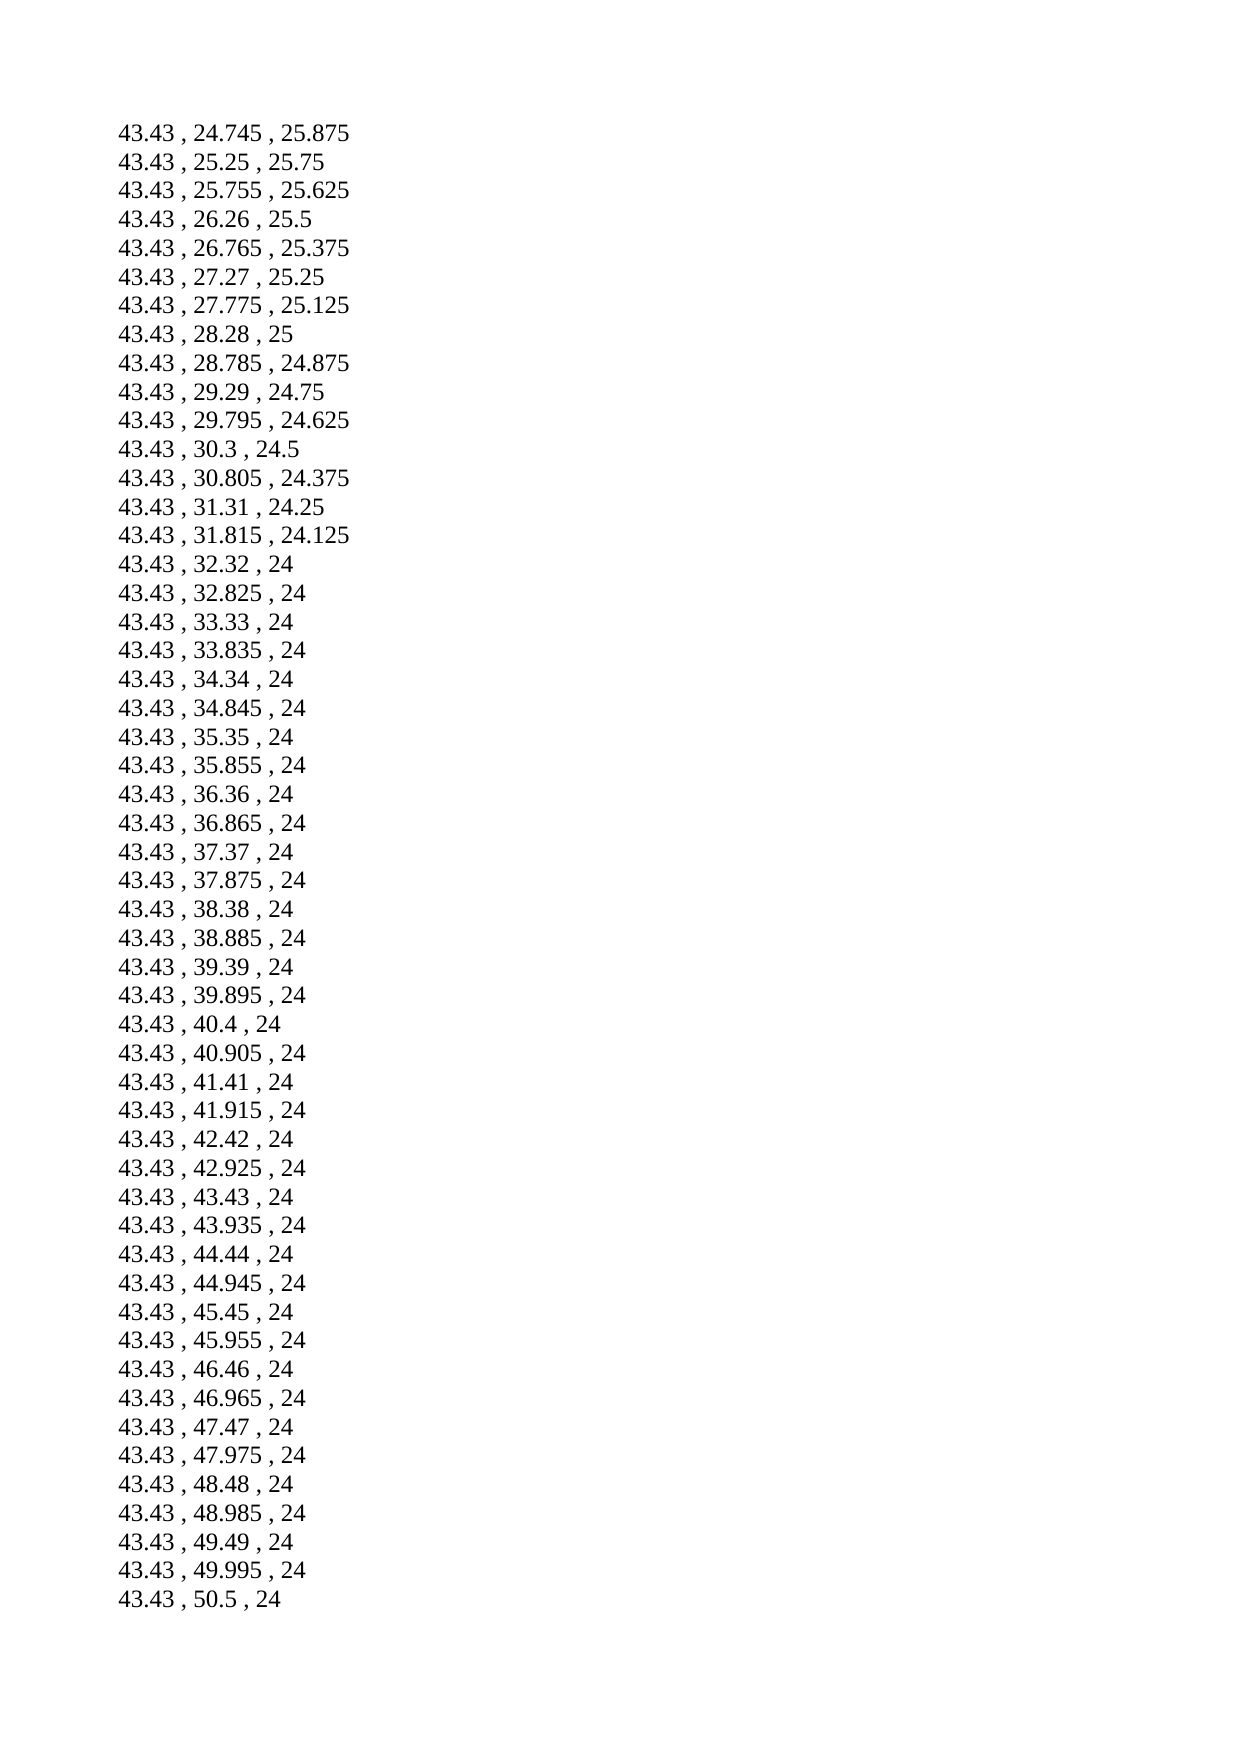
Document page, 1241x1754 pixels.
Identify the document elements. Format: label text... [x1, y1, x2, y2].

text 43.43 , 29.795 , 24.625 [118, 406, 1122, 434]
text 43.43 , 32.825 , 24 [118, 578, 1122, 607]
text 43.43 , 29.29 , 24.75 [118, 377, 1122, 406]
text 43.43 , 26.26 , 25.5 [118, 204, 1122, 233]
text 43.43 , 41.41 , 24 [118, 1067, 1122, 1096]
text 43.43 , 35.855 , 24 [118, 751, 1122, 779]
text 43.43 , 50.5 , 24 [118, 1584, 1122, 1613]
text 43.43 , 24.745 , 25.875 [118, 118, 1122, 147]
text 43.43 , 40.905 , 24 [118, 1038, 1122, 1067]
text 43.43 , 39.895 , 24 [118, 981, 1122, 1009]
text 43.43 , 45.45 , 24 [118, 1297, 1122, 1326]
text 43.43 , 33.33 , 24 [118, 607, 1122, 636]
text 43.43 , 37.37 , 24 [118, 837, 1122, 866]
text 43.43 , 48.48 , 24 [118, 1469, 1122, 1498]
text 43.43 , 34.845 , 24 [118, 693, 1122, 722]
text 43.43 , 28.785 , 24.875 [118, 348, 1122, 377]
text 43.43 , 33.835 , 24 [118, 636, 1122, 664]
text 43.43 , 41.915 , 24 [118, 1096, 1122, 1124]
text 43.43 , 31.815 , 24.125 [118, 521, 1122, 549]
text 43.43 , 39.39 , 24 [118, 952, 1122, 981]
text 43.43 , 49.995 , 24 [118, 1556, 1122, 1584]
text 43.43 , 47.975 , 24 [118, 1441, 1122, 1469]
text 43.43 , 31.31 , 24.25 [118, 492, 1122, 521]
text 43.43 , 43.43 , 24 [118, 1182, 1122, 1211]
text 43.43 , 28.28 , 25 [118, 319, 1122, 348]
text 43.43 , 44.945 , 24 [118, 1268, 1122, 1297]
text 43.43 , 32.32 , 24 [118, 549, 1122, 578]
text 43.43 , 36.865 , 24 [118, 808, 1122, 837]
text 43.43 , 26.765 , 25.375 [118, 233, 1122, 262]
text 43.43 , 48.985 , 24 [118, 1498, 1122, 1527]
text 43.43 , 34.34 , 24 [118, 664, 1122, 693]
text 43.43 , 46.46 , 24 [118, 1354, 1122, 1383]
text 43.43 , 25.755 , 25.625 [118, 176, 1122, 204]
text 43.43 , 45.955 , 24 [118, 1326, 1122, 1354]
text 43.43 , 42.42 , 24 [118, 1124, 1122, 1153]
text 43.43 , 47.47 , 24 [118, 1412, 1122, 1441]
text 43.43 , 36.36 , 24 [118, 779, 1122, 808]
text 43.43 , 27.27 , 25.25 [118, 262, 1122, 291]
text 43.43 , 27.775 , 25.125 [118, 291, 1122, 319]
text 43.43 , 35.35 , 24 [118, 722, 1122, 751]
text 43.43 , 38.38 , 24 [118, 894, 1122, 923]
text 43.43 , 44.44 , 24 [118, 1239, 1122, 1268]
text 43.43 , 30.3 , 24.5 [118, 434, 1122, 463]
text 43.43 , 25.25 , 25.75 [118, 147, 1122, 176]
text 43.43 , 49.49 , 24 [118, 1527, 1122, 1556]
text 43.43 , 37.875 , 24 [118, 866, 1122, 894]
text 43.43 , 30.805 , 24.375 [118, 463, 1122, 492]
text 43.43 , 46.965 , 24 [118, 1383, 1122, 1412]
text 43.43 , 40.4 , 24 [118, 1009, 1122, 1038]
text 43.43 , 43.935 , 24 [118, 1211, 1122, 1239]
text 43.43 , 42.925 , 24 [118, 1153, 1122, 1182]
text 43.43 , 38.885 , 24 [118, 923, 1122, 952]
